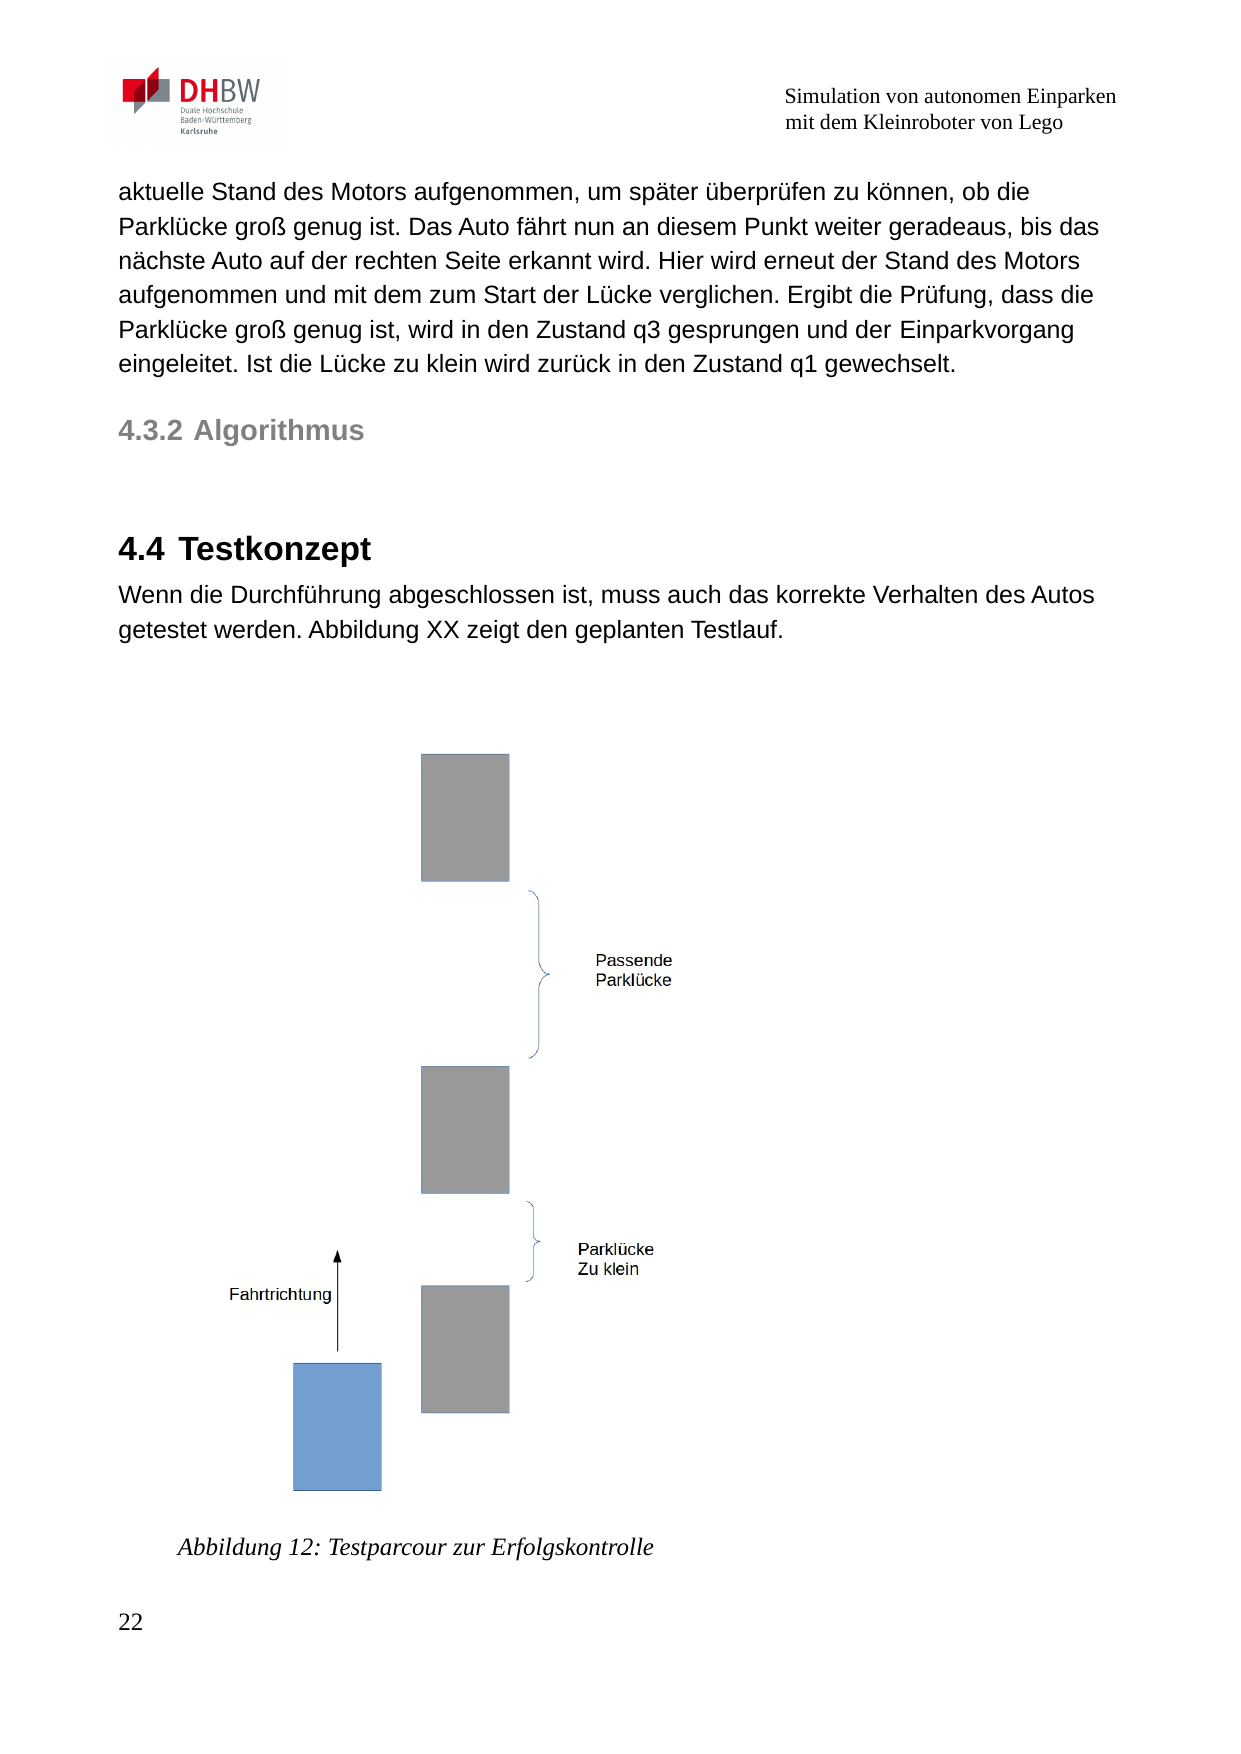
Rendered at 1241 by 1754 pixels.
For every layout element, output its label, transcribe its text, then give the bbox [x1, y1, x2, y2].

subtitle Algorithmus [118, 413, 1122, 447]
text Wenn die Durchführung abgeschlossen ist, muss auch das korrekte Verhalten des Autos getestet werden. Abbildung XX zeigt den geplanten Testlauf. [118, 580, 1122, 643]
text aktuelle Stand des Motors aufgenommen, um später überprüfen zu können, ob die Parklücke groß genug ist. Das Auto fährt nun an diesem Punkt weiter geradeaus, bis das nächste Auto auf der rechten Seite erkannt wird. Hier wird erneut der Stand des Motors aufgenommen und mit dem zum Start der Lücke verglichen. Ergibt die Prüfung, dass die Parklücke groß genug ist, wird in den Zustand q3 gesprungen und der Einparkvorgang eingeleitet. Ist die Lücke zu klein wird zurück in den Zustand q1 gewechselt. [118, 177, 1122, 378]
subtitle Testkonzept [118, 529, 1122, 568]
picture [108, 54, 291, 148]
picture [177, 717, 754, 1532]
text Abbildung 12: Testparcour zur Erfolgskontrolle [178, 1532, 753, 1561]
